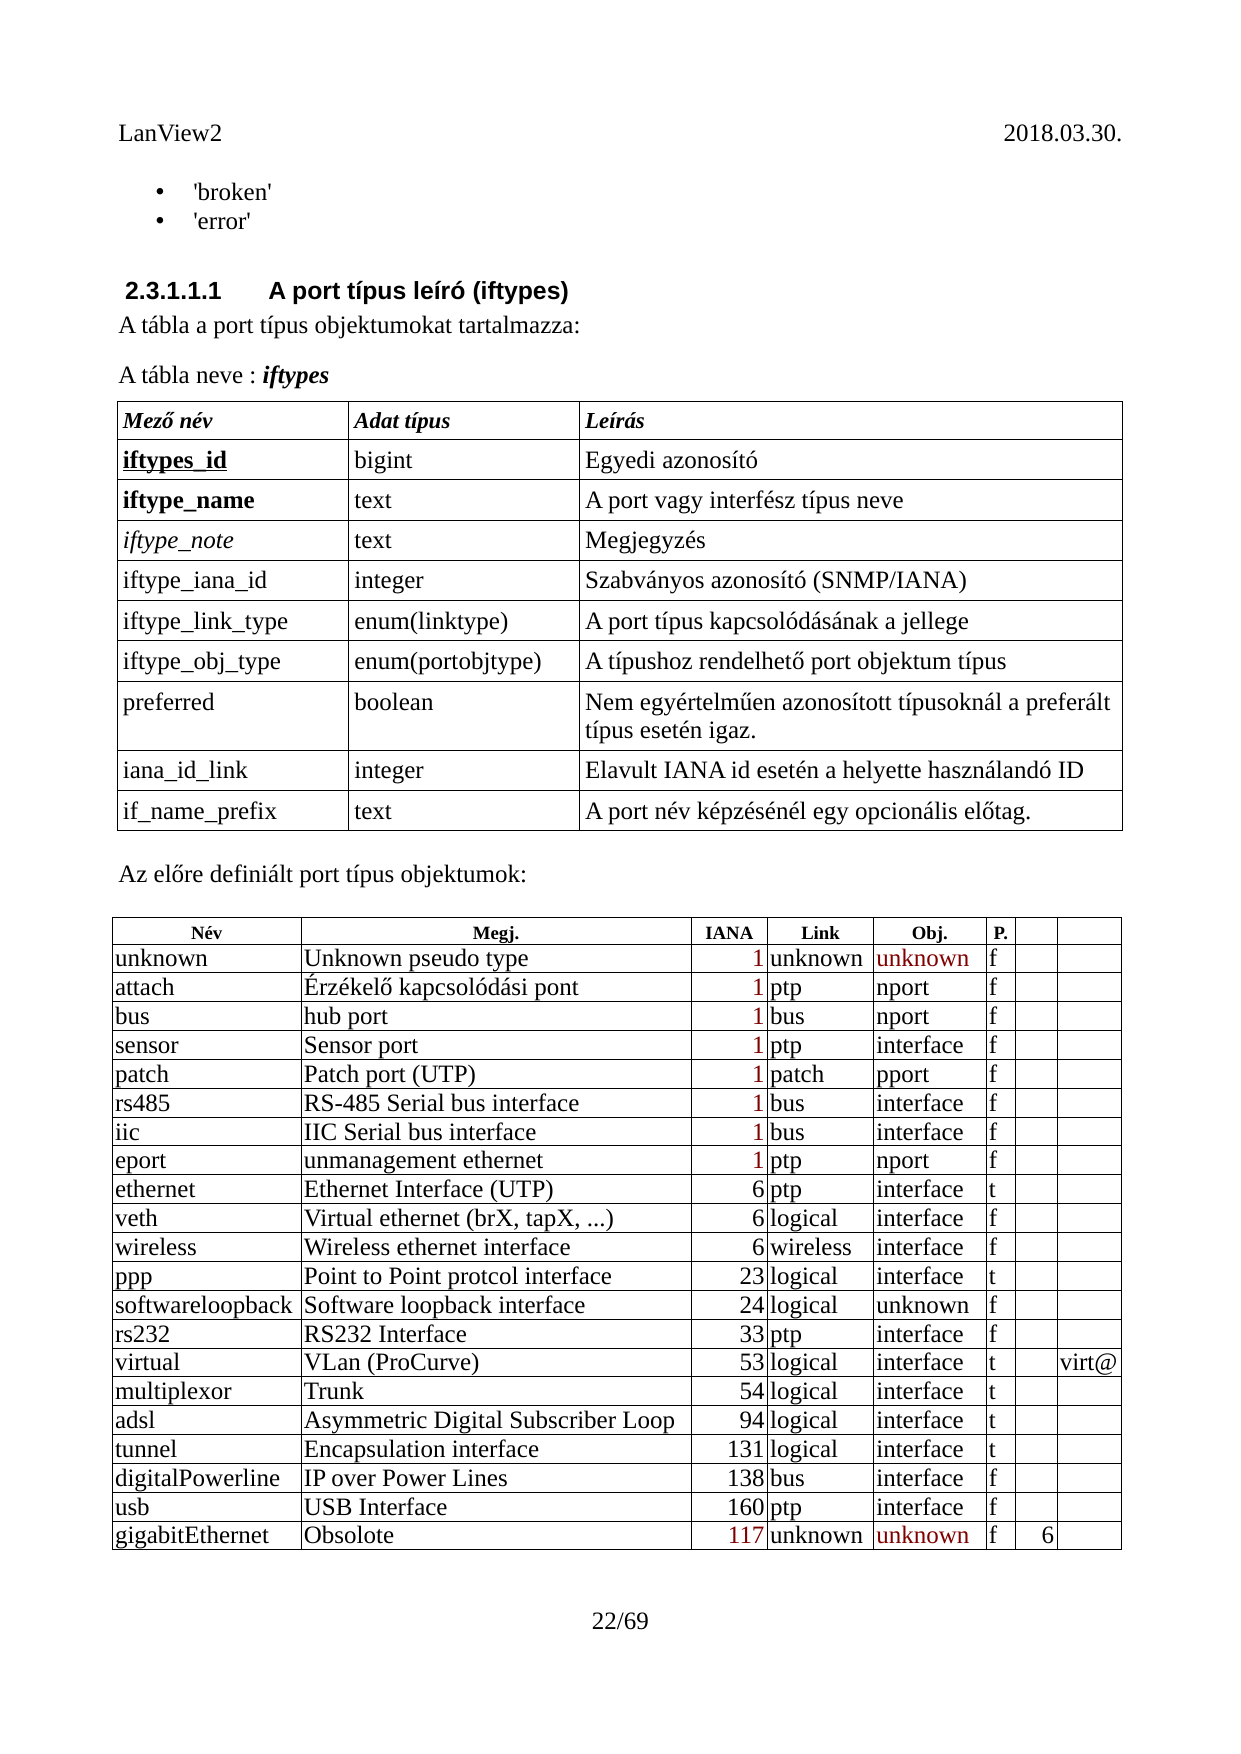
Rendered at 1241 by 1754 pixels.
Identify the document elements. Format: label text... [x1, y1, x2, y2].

table_header [1058, 918, 1121, 943]
table_cell [1058, 1118, 1121, 1145]
table_cell f [987, 1233, 1015, 1261]
table_cell interface [874, 1435, 986, 1463]
table_cell virtual [113, 1349, 301, 1376]
table_cell [1058, 1522, 1121, 1549]
table_header Link [768, 918, 873, 943]
table_cell [1058, 1377, 1121, 1405]
table_cell [1058, 1233, 1121, 1261]
table_cell 6 [1016, 1522, 1057, 1549]
table_cell logical [768, 1262, 873, 1290]
table_cell bus [113, 1002, 301, 1030]
table_cell 138 [692, 1464, 767, 1492]
table_header IANA [692, 918, 767, 943]
table_cell unmanagement ethernet [302, 1146, 691, 1174]
table_cell nport [874, 973, 986, 1001]
table_cell Szabványos azonosító (SNMP/IANA) [580, 561, 1122, 600]
table_cell 160 [692, 1493, 767, 1521]
table_cell enum(portobjtype) [349, 641, 579, 681]
table_cell A típushoz rendelhető port objektum típus [580, 641, 1122, 681]
table_cell [1016, 1118, 1057, 1145]
table_cell f [987, 1060, 1015, 1088]
table_cell [1058, 1291, 1121, 1318]
table_cell [1016, 1406, 1057, 1434]
table_cell enum(linktype) [349, 601, 579, 640]
table_cell bus [768, 1118, 873, 1145]
table_cell rs232 [113, 1320, 301, 1347]
table_cell f [987, 1493, 1015, 1521]
table_cell t [987, 1377, 1015, 1405]
table_cell ppp [113, 1262, 301, 1290]
table_cell Megjegyzés [580, 521, 1122, 560]
table_cell f [987, 1031, 1015, 1059]
table_cell iftype_link_type [118, 601, 348, 640]
table_cell Egyedi azonosító [580, 440, 1122, 479]
table_cell adsl [113, 1406, 301, 1434]
table_cell ptp [768, 1031, 873, 1059]
table_cell [1016, 1233, 1057, 1261]
table_cell text [349, 521, 579, 560]
table_cell virt@ [1058, 1349, 1121, 1376]
table_cell 1 [692, 1146, 767, 1174]
table_cell A port vagy interfész típus neve [580, 480, 1122, 519]
table_cell hub port [302, 1002, 691, 1030]
table_header P. [987, 918, 1015, 943]
table_cell ptp [768, 973, 873, 1001]
table_cell 1 [692, 1060, 767, 1088]
table_header Név [113, 918, 301, 943]
table_cell Érzékelő kapcsolódási pont [302, 973, 691, 1001]
table_header Obj. [874, 918, 986, 943]
table_cell interface [874, 1406, 986, 1434]
table_cell 1 [692, 1089, 767, 1117]
table_cell Obsolote [302, 1522, 691, 1549]
table_cell [1016, 1002, 1057, 1030]
table_cell t [987, 1349, 1015, 1376]
table_cell iftype_obj_type [118, 641, 348, 681]
table_cell interface [874, 1320, 986, 1347]
table_cell t [987, 1406, 1015, 1434]
table_cell interface [874, 1349, 986, 1376]
subtitle A port típus leíró (iftypes) [118, 276, 1122, 304]
table_cell integer [349, 751, 579, 790]
table_cell unknown [874, 945, 986, 972]
table_cell Nem egyértelműen azonosított típusoknál a preferált típus esetén igaz. [580, 682, 1122, 750]
table_cell Encapsulation interface [302, 1435, 691, 1463]
table_cell Elavult IANA id esetén a helyette használandó ID [580, 751, 1122, 790]
table_cell f [987, 973, 1015, 1001]
table_cell Trunk [302, 1377, 691, 1405]
table_cell text [349, 480, 579, 519]
table_cell unknown [874, 1291, 986, 1318]
table_cell bus [768, 1089, 873, 1117]
table_cell [1058, 945, 1121, 972]
table_cell interface [874, 1089, 986, 1117]
table_cell t [987, 1175, 1015, 1203]
table_cell interface [874, 1464, 986, 1492]
table_cell Asymmetric Digital Subscriber Loop [302, 1406, 691, 1434]
table_cell [1058, 973, 1121, 1001]
table_cell logical [768, 1291, 873, 1318]
table_cell bus [768, 1002, 873, 1030]
table_cell [1058, 1002, 1121, 1030]
table_cell 1 [692, 1002, 767, 1030]
table_cell [1016, 973, 1057, 1001]
table_cell iftype_name [118, 480, 348, 519]
table_cell 94 [692, 1406, 767, 1434]
table_cell softwareloopback [113, 1291, 301, 1318]
table_cell integer [349, 561, 579, 600]
table_cell [1058, 1204, 1121, 1232]
table_cell t [987, 1262, 1015, 1290]
table_cell [1058, 1089, 1121, 1117]
table_cell ptp [768, 1175, 873, 1203]
table_cell [1058, 1320, 1121, 1347]
table_cell VLan (ProCurve) [302, 1349, 691, 1376]
table_cell sensor [113, 1031, 301, 1059]
table_cell [1016, 1435, 1057, 1463]
text A tábla a port típus objektumokat tartalmazza: [118, 311, 1122, 339]
table_cell A port név képzésénél egy opcionális előtag. [580, 791, 1122, 830]
table_cell f [987, 1320, 1015, 1347]
table_header Mező név [118, 402, 348, 439]
table_cell USB Interface [302, 1493, 691, 1521]
table_cell 53 [692, 1349, 767, 1376]
table_cell [1058, 1493, 1121, 1521]
table_cell Wireless ethernet interface [302, 1233, 691, 1261]
table_cell logical [768, 1204, 873, 1232]
table_cell gigabitEthernet [113, 1522, 301, 1549]
table_cell [1058, 1435, 1121, 1463]
table_cell t [987, 1435, 1015, 1463]
table_cell A port típus kapcsolódásának a jellege [580, 601, 1122, 640]
text A tábla neve : iftypes [118, 360, 1122, 388]
table_cell [1016, 1349, 1057, 1376]
table_cell wireless [768, 1233, 873, 1261]
table_cell unknown [874, 1522, 986, 1549]
table_cell [1016, 1493, 1057, 1521]
table_cell [1058, 1464, 1121, 1492]
table_cell eport [113, 1146, 301, 1174]
table_cell digitalPowerline [113, 1464, 301, 1492]
table_cell iana_id_link [118, 751, 348, 790]
table_cell Patch port (UTP) [302, 1060, 691, 1088]
table_cell 24 [692, 1291, 767, 1318]
table_cell 1 [692, 1118, 767, 1145]
table_cell ptp [768, 1493, 873, 1521]
table_cell text [349, 791, 579, 830]
table_cell interface [874, 1233, 986, 1261]
table_cell [1016, 1089, 1057, 1117]
table_cell iftype_iana_id [118, 561, 348, 600]
table_cell nport [874, 1002, 986, 1030]
table_cell [1058, 1262, 1121, 1290]
table_cell unknown [768, 945, 873, 972]
table_cell Sensor port [302, 1031, 691, 1059]
table_cell 6 [692, 1175, 767, 1203]
table_cell f [987, 1204, 1015, 1232]
table_cell IP over Power Lines [302, 1464, 691, 1492]
table_cell [1016, 1204, 1057, 1232]
table_cell f [987, 1002, 1015, 1030]
table_cell RS-485 Serial bus interface [302, 1089, 691, 1117]
table_header Adat típus [349, 402, 579, 439]
table_cell iftypes_id [118, 440, 348, 479]
table_cell 117 [692, 1522, 767, 1549]
table_cell tunnel [113, 1435, 301, 1463]
table_cell 1 [692, 973, 767, 1001]
table_cell 1 [692, 945, 767, 972]
table_cell IIC Serial bus interface [302, 1118, 691, 1145]
table_cell interface [874, 1377, 986, 1405]
table_cell logical [768, 1435, 873, 1463]
table_header Megj. [302, 918, 691, 943]
table_cell ptp [768, 1320, 873, 1347]
table_cell patch [768, 1060, 873, 1088]
table_cell interface [874, 1493, 986, 1521]
table_cell 6 [692, 1204, 767, 1232]
table_cell 131 [692, 1435, 767, 1463]
table_cell veth [113, 1204, 301, 1232]
table_cell interface [874, 1262, 986, 1290]
table_cell f [987, 1291, 1015, 1318]
table_cell 6 [692, 1233, 767, 1261]
table_cell interface [874, 1175, 986, 1203]
table_cell [1016, 1175, 1057, 1203]
table_cell 23 [692, 1262, 767, 1290]
table_cell [1058, 1031, 1121, 1059]
table_cell interface [874, 1118, 986, 1145]
table_cell interface [874, 1204, 986, 1232]
table_cell rs485 [113, 1089, 301, 1117]
table_cell [1016, 1060, 1057, 1088]
table_cell [1058, 1060, 1121, 1088]
table_cell Unknown pseudo type [302, 945, 691, 972]
table_cell usb [113, 1493, 301, 1521]
table_cell f [987, 945, 1015, 972]
table_cell [1058, 1175, 1121, 1203]
table_cell [1058, 1146, 1121, 1174]
table_cell preferred [118, 682, 348, 750]
table_cell logical [768, 1349, 873, 1376]
table_cell f [987, 1146, 1015, 1174]
table_cell pport [874, 1060, 986, 1088]
table_cell nport [874, 1146, 986, 1174]
table_cell patch [113, 1060, 301, 1088]
table_cell unknown [113, 945, 301, 972]
table_cell 1 [692, 1031, 767, 1059]
table_cell Software loopback interface [302, 1291, 691, 1318]
table_header Leírás [580, 402, 1122, 439]
table_cell Virtual ethernet (brX, tapX, ...) [302, 1204, 691, 1232]
table_cell f [987, 1522, 1015, 1549]
list 'broken' [156, 177, 1122, 206]
table_cell [1016, 1262, 1057, 1290]
table_cell 54 [692, 1377, 767, 1405]
table_cell f [987, 1118, 1015, 1145]
table_cell multiplexor [113, 1377, 301, 1405]
table_cell bus [768, 1464, 873, 1492]
table_cell [1016, 1031, 1057, 1059]
table_cell RS232 Interface [302, 1320, 691, 1347]
table_cell [1016, 1146, 1057, 1174]
table_cell Point to Point protcol interface [302, 1262, 691, 1290]
table_cell [1016, 945, 1057, 972]
table_cell [1058, 1406, 1121, 1434]
table_cell [1016, 1464, 1057, 1492]
table_cell [1016, 1377, 1057, 1405]
table_cell [1016, 1291, 1057, 1318]
table_cell iftype_note [118, 521, 348, 560]
table_cell interface [874, 1031, 986, 1059]
table_cell 33 [692, 1320, 767, 1347]
table_cell [1016, 1320, 1057, 1347]
table_cell ptp [768, 1146, 873, 1174]
table_cell f [987, 1089, 1015, 1117]
table_cell Ethernet Interface (UTP) [302, 1175, 691, 1203]
table_cell attach [113, 973, 301, 1001]
table_cell bigint [349, 440, 579, 479]
table_cell f [987, 1464, 1015, 1492]
table_cell iic [113, 1118, 301, 1145]
table_cell logical [768, 1377, 873, 1405]
table_cell unknown [768, 1522, 873, 1549]
table_cell logical [768, 1406, 873, 1434]
table_cell ethernet [113, 1175, 301, 1203]
table_cell wireless [113, 1233, 301, 1261]
table_cell boolean [349, 682, 579, 750]
table_cell if_name_prefix [118, 791, 348, 830]
text Az előre definiált port típus objektumok: [118, 859, 1122, 888]
table_header [1016, 918, 1057, 943]
list 'error' [156, 206, 1122, 234]
